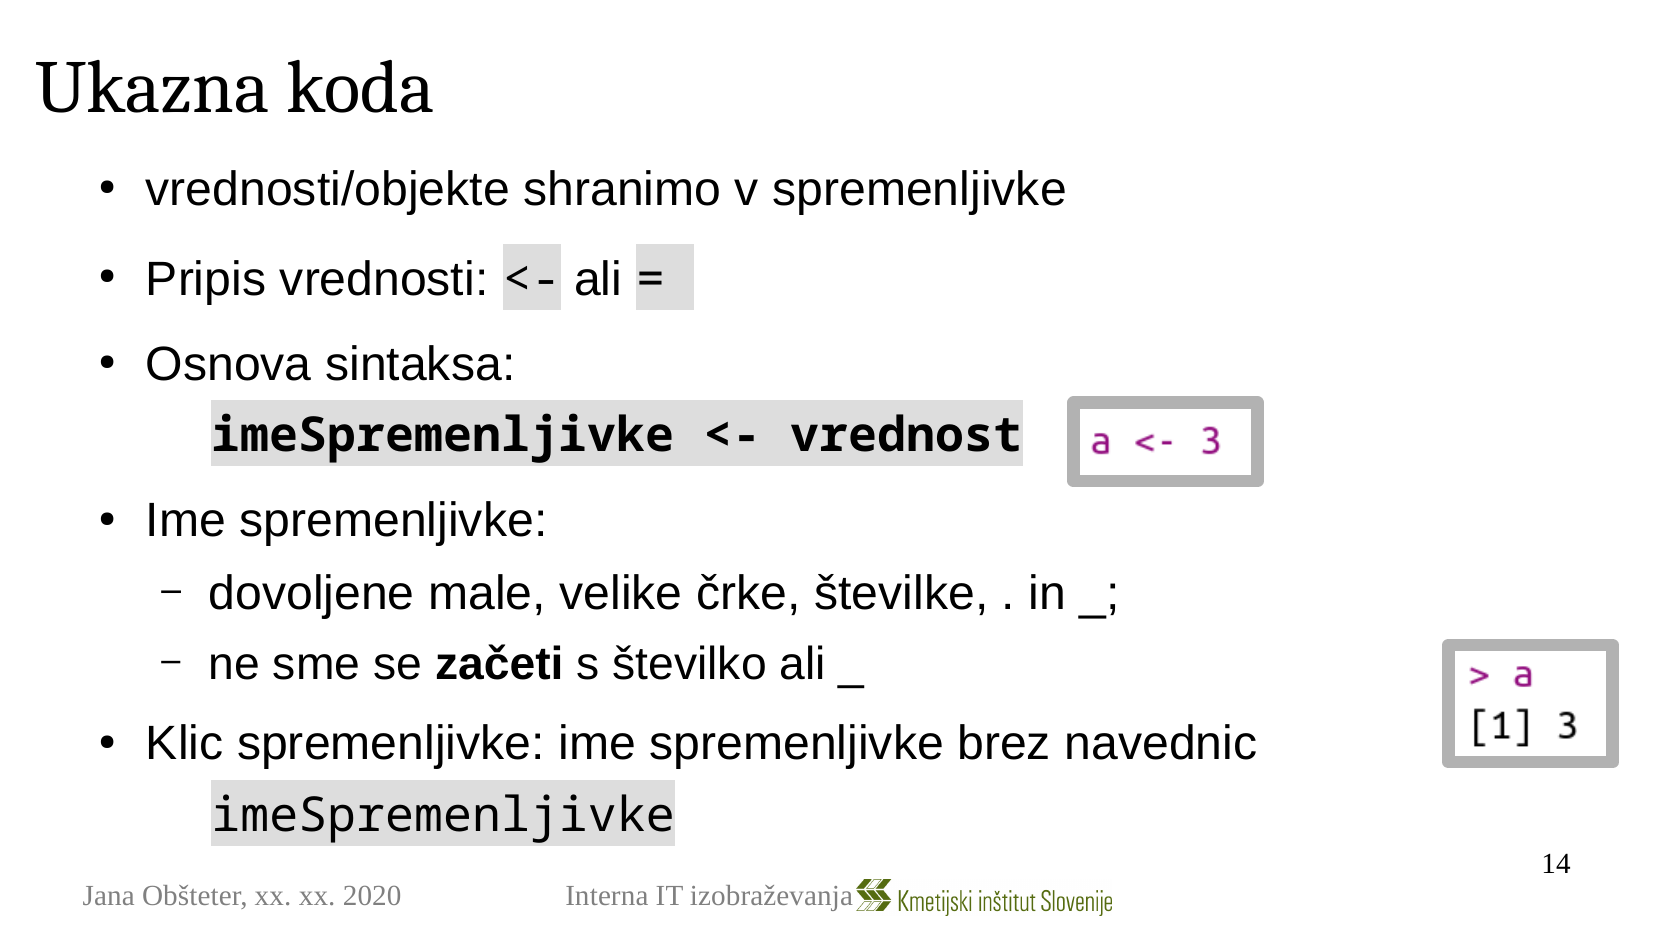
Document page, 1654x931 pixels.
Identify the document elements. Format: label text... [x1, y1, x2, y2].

title Ukazna koda [35, 21, 1524, 154]
picture [1079, 409, 1252, 475]
picture [1454, 651, 1607, 756]
list vrednosti/objekte shranimo v spremenljivke Pripis vrednosti: <- ali = Osnova sintaksa: imeSpremenljivke <- vrednost Ime spremenljivke: dovoljene male, velike črke, številke, . in _; ne sme se začeti s številko ali _ Klic spremenljivke: ime spremenljivke brez navednic imeSpremenljivke [82, 153, 1571, 848]
picture [856, 879, 1112, 916]
